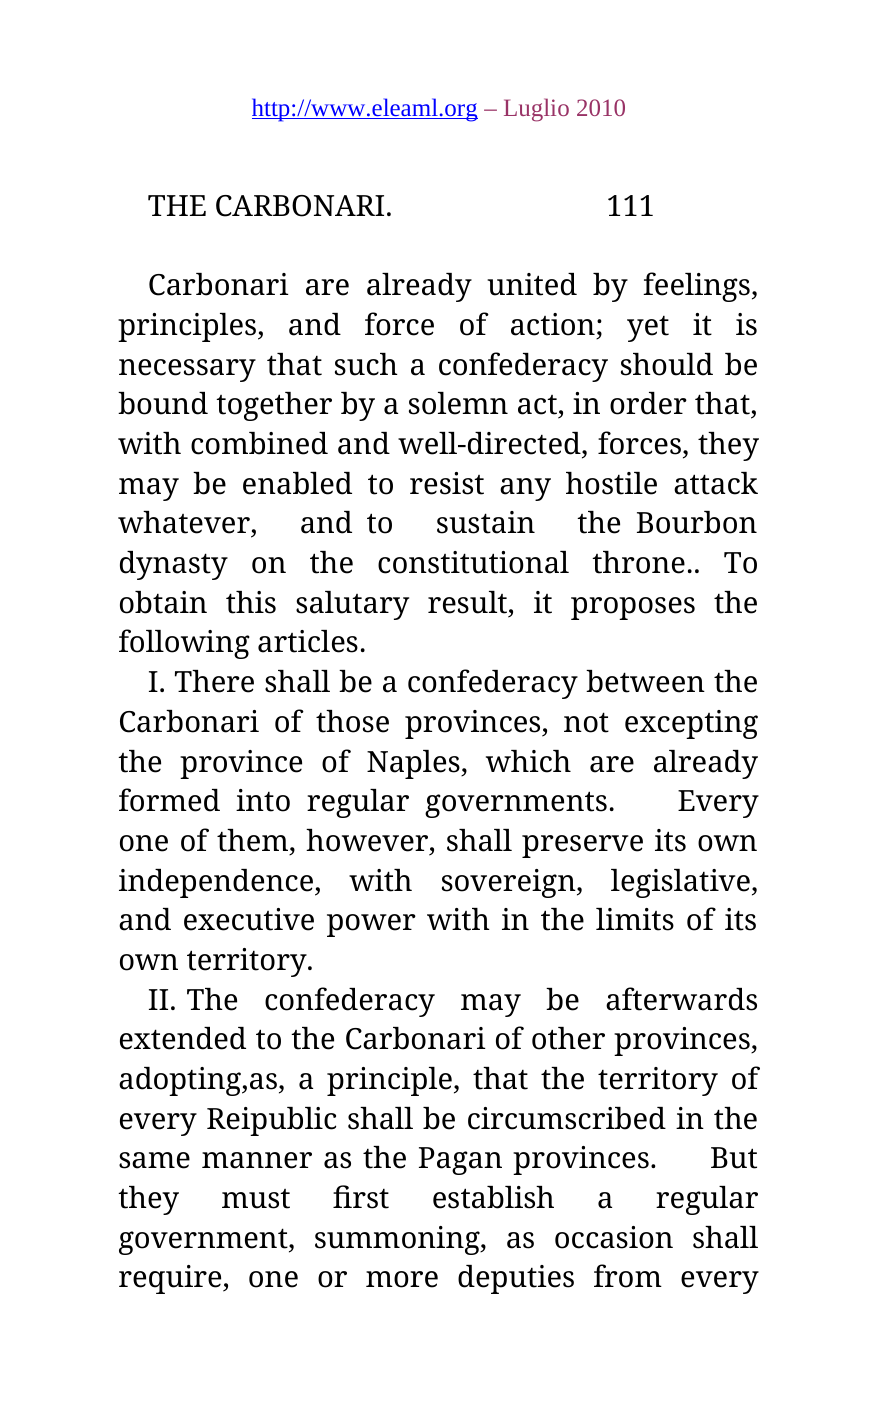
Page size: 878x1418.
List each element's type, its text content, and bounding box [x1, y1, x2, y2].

text Carbonari are already united by feelings, principles, and force of action; yet it is necessary that such a confederacy should be bound together by a solemn act, in order that, with combined and well-directed, forces, they may be enabled to resist any hostile attack whatever, and to sustain the Bourbon dynasty on the constitutional throne.. To obtain this salutary result, it proposes the following articles. [118, 264, 759, 661]
text I. There shall be a confederacy between the Carbonari of those provinces, not excepting the province of Naples, which are already formed into regular governments. Every one of them, however, shall preserve its own independence, with sovereign, legislative, and executive power with in the limits of its own territory. [118, 661, 759, 979]
text II. The confederacy may be afterwards extended to the Carbonari of other provinces, adopting,as, a principle, that the territory of every Reipublic shall be circumscribed in the same manner as the Pagan provinces. But they must first establish a regular government, summoning, as occasion shall require, one or more deputies from every [118, 979, 759, 1296]
text THE CARBONARI. 111 [118, 185, 759, 225]
